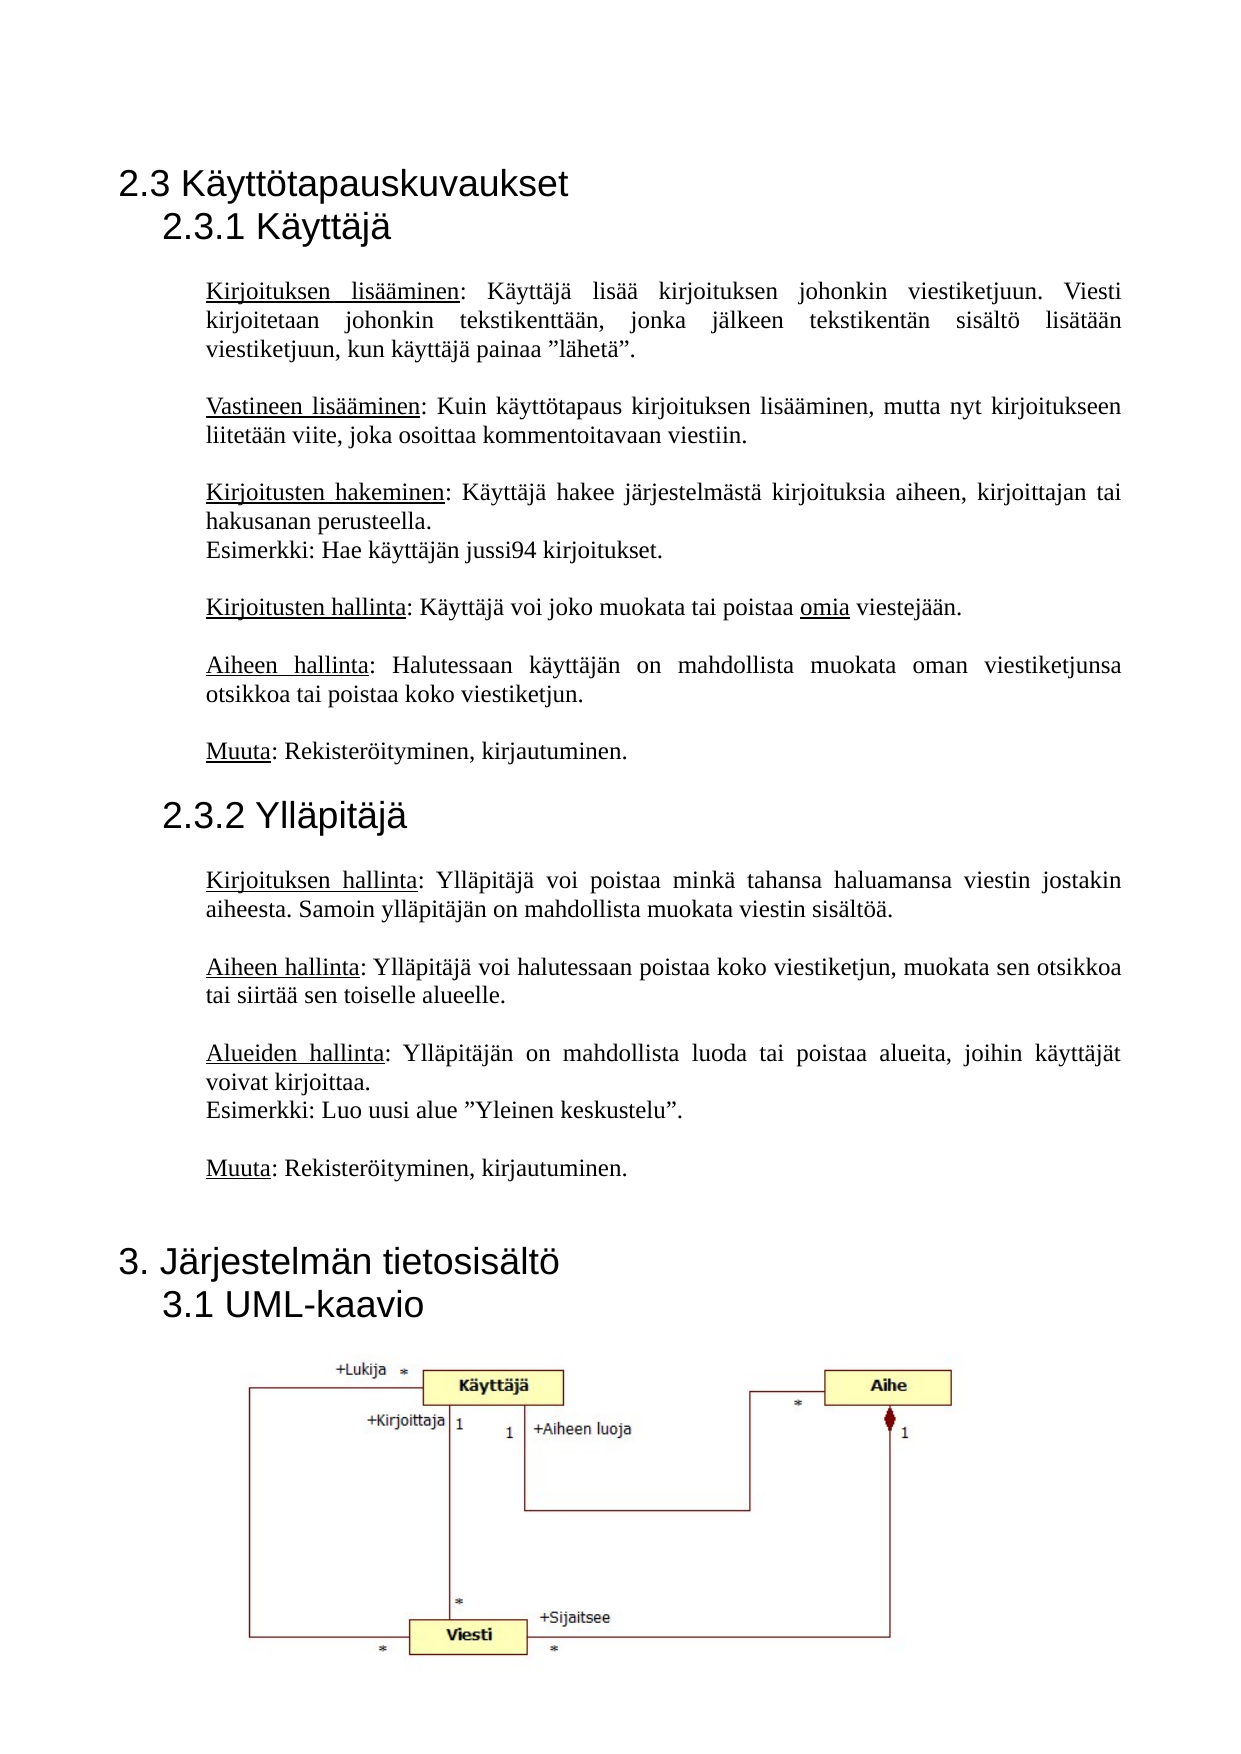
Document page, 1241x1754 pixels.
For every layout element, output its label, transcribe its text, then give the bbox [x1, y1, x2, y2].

text 2.3 Käyttötapauskuvaukset [118, 161, 1122, 204]
text Esimerkki: Hae käyttäjän jussi94 kirjoitukset. [206, 535, 1122, 564]
text Kirjoitusten hallinta: Käyttäjä voi joko muokata tai poistaa omia viestejään. [206, 592, 1122, 621]
text Muuta: Rekisteröityminen, kirjautuminen. [206, 1153, 1122, 1182]
text 3. Järjestelmän tietosisältö [118, 1239, 1122, 1282]
text Muuta: Rekisteröityminen, kirjautuminen. [206, 736, 1122, 765]
text 3.1 UML-kaavio [162, 1282, 1122, 1326]
text Kirjoituksen hallinta: Ylläpitäjä voi poistaa minkä tahansa haluamansa viestin jostakin aiheesta. Samoin ylläpitäjän on mahdollista muokata viestin sisältöä. [206, 866, 1122, 923]
picture [224, 1334, 977, 1671]
text Aiheen hallinta: Halutessaan käyttäjän on mahdollista muokata oman viestiketjunsa otsikkoa tai poistaa koko viestiketjun. [206, 650, 1122, 707]
text Kirjoituksen lisääminen: Käyttäjä lisää kirjoituksen johonkin viestiketjuun. Viesti kirjoitetaan johonkin tekstikenttään, jonka jälkeen tekstikentän sisältö lisätään viestiketjuun, kun käyttäjä painaa ”lähetä”. [206, 276, 1122, 362]
text Vastineen lisääminen: Kuin käyttötapaus kirjoituksen lisääminen, mutta nyt kirjoitukseen liitetään viite, joka osoittaa kommentoitavaan viestiin. [206, 391, 1122, 449]
text 2.3.1 Käyttäjä [162, 204, 1122, 247]
text Aiheen hallinta: Ylläpitäjä voi halutessaan poistaa koko viestiketjun, muokata sen otsikkoa tai siirtää sen toiselle alueelle. [206, 952, 1122, 1009]
text Kirjoitusten hakeminen: Käyttäjä hakee järjestelmästä kirjoituksia aiheen, kirjoittajan tai hakusanan perusteella. [206, 477, 1122, 535]
text Alueiden hallinta: Ylläpitäjän on mahdollista luoda tai poistaa alueita, joihin käyttäjät voivat kirjoittaa. [206, 1038, 1122, 1096]
text 2.3.2 Ylläpitäjä [162, 794, 1122, 837]
text Esimerkki: Luo uusi alue ”Yleinen keskustelu”. [206, 1096, 1122, 1124]
